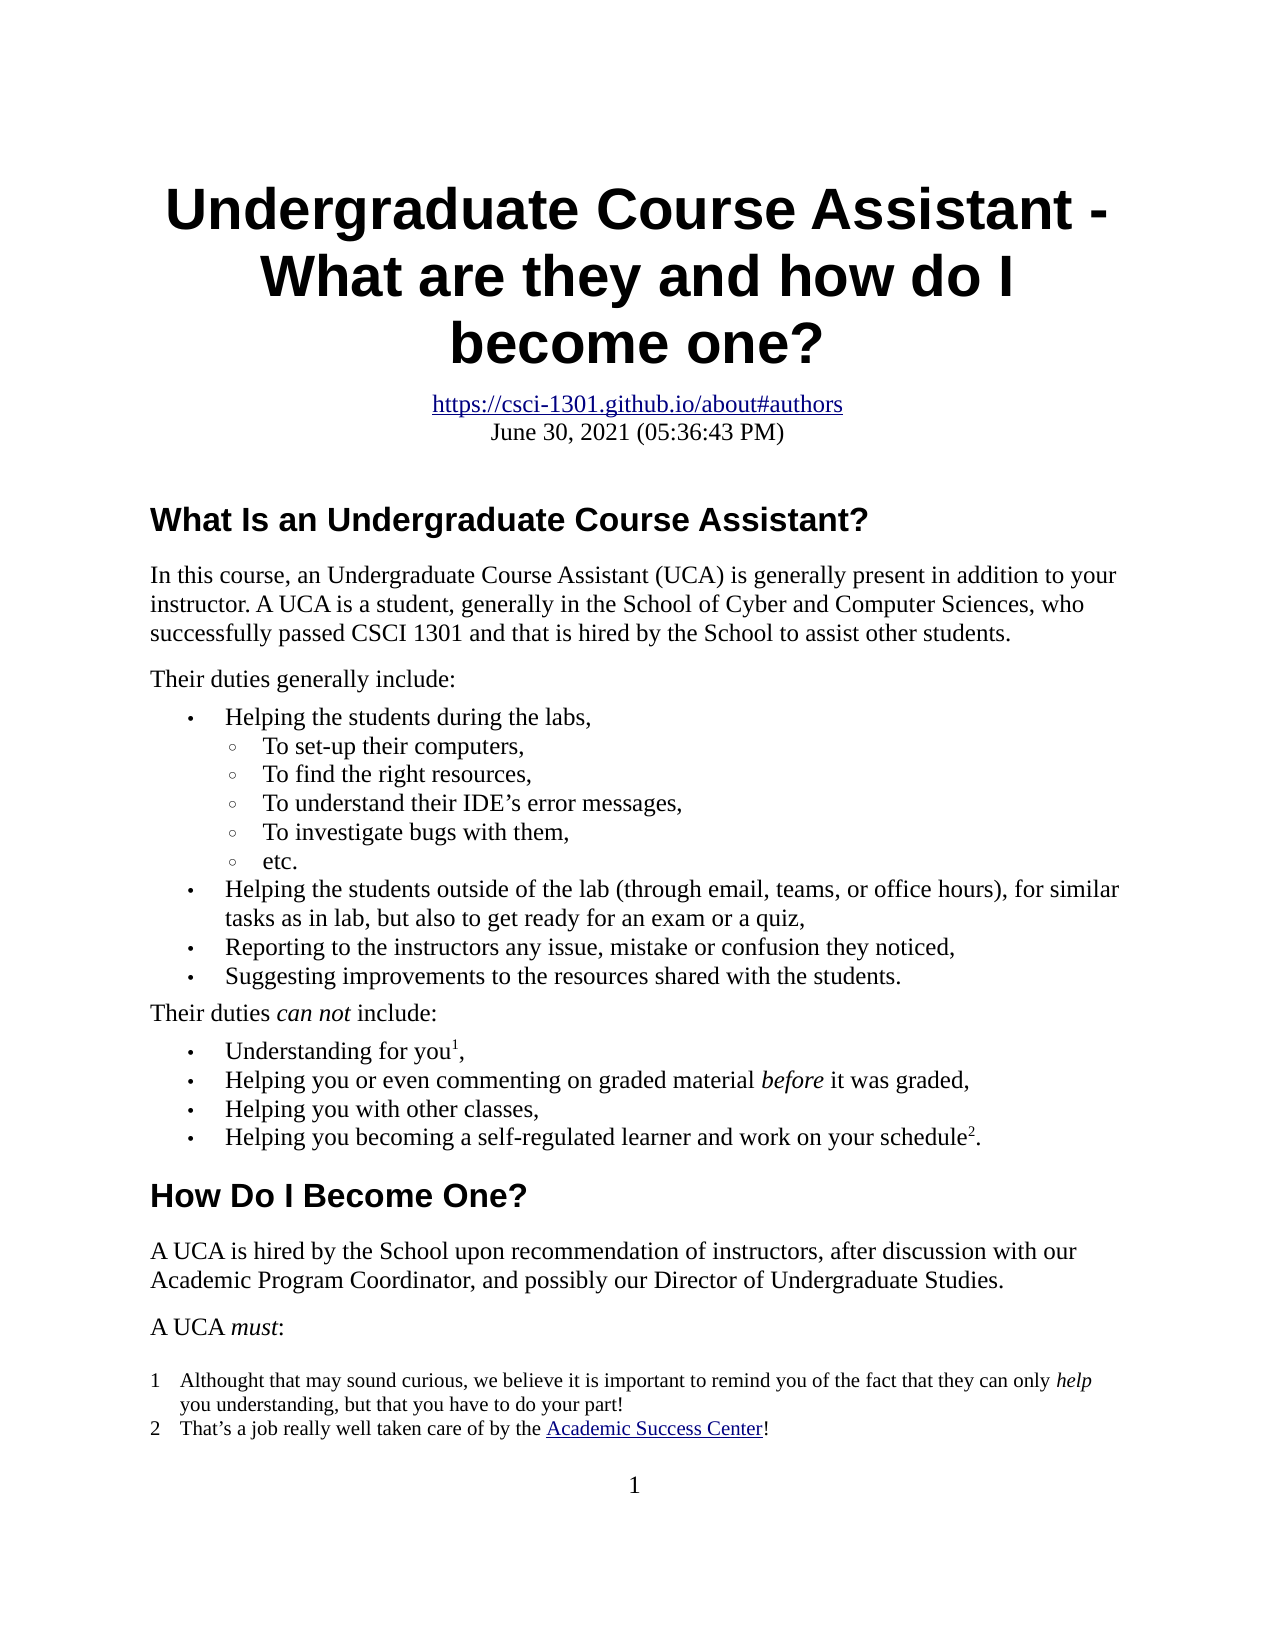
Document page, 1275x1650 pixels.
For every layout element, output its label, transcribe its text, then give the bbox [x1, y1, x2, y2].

list To investigate bugs with them, [225, 817, 1125, 846]
list Helping you with other classes, [187, 1094, 1125, 1122]
list Suggesting improvements to the resources shared with the students. [187, 961, 1125, 989]
list Reporting to the instructors any issue, mistake or confusion they noticed, [187, 932, 1125, 961]
text Their duties generally include: [150, 664, 1125, 693]
subtitle What Is an Undergraduate Course Assistant? [150, 500, 1125, 539]
list To find the right resources, [225, 759, 1125, 788]
list That’s a job really well taken care of by the Academic Success Center! [150, 1416, 1125, 1440]
subtitle How Do I Become One? [150, 1176, 1125, 1215]
list Helping you or even commenting on graded material before it was graded, [187, 1065, 1125, 1094]
list Althought that may sound curious, we believe it is important to remind you of the fact that they can only help you understanding, but that you have to do your part! [150, 1368, 1125, 1416]
list Helping the students during the labs, [187, 702, 1125, 731]
text A UCA must: [150, 1312, 1125, 1340]
text https://csci-1301.github.io/about#authors [150, 389, 1125, 417]
list To understand their IDE’s error messages, [225, 788, 1125, 817]
title Undergraduate Course Assistant - What are they and how do I become one? [150, 175, 1125, 376]
list etc. [225, 846, 1125, 874]
list Helping the students outside of the lab (through email, teams, or office hours), for similar tasks as in lab, but also to get ready for an exam or a quiz, [187, 874, 1125, 932]
text June 30, 2021 (05:36:43 PM) [150, 417, 1125, 446]
list To set-up their computers, [225, 731, 1125, 759]
list Understanding for you, [187, 1036, 1125, 1065]
text A UCA is hired by the School upon recommendation of instructors, after discussion with our Academic Program Coordinator, and possibly our Director of Undergraduate Studies. [150, 1236, 1125, 1294]
text In this course, an Undergraduate Course Assistant (UCA) is generally present in addition to your instructor. A UCA is a student, generally in the School of Cyber and Computer Sciences, who successfully passed CSCI 1301 and that is hired by the School to assist other students. [150, 560, 1125, 646]
list Helping you becoming a self-regulated learner and work on your schedule. [187, 1122, 1125, 1151]
text Their duties can not include: [150, 998, 1125, 1027]
